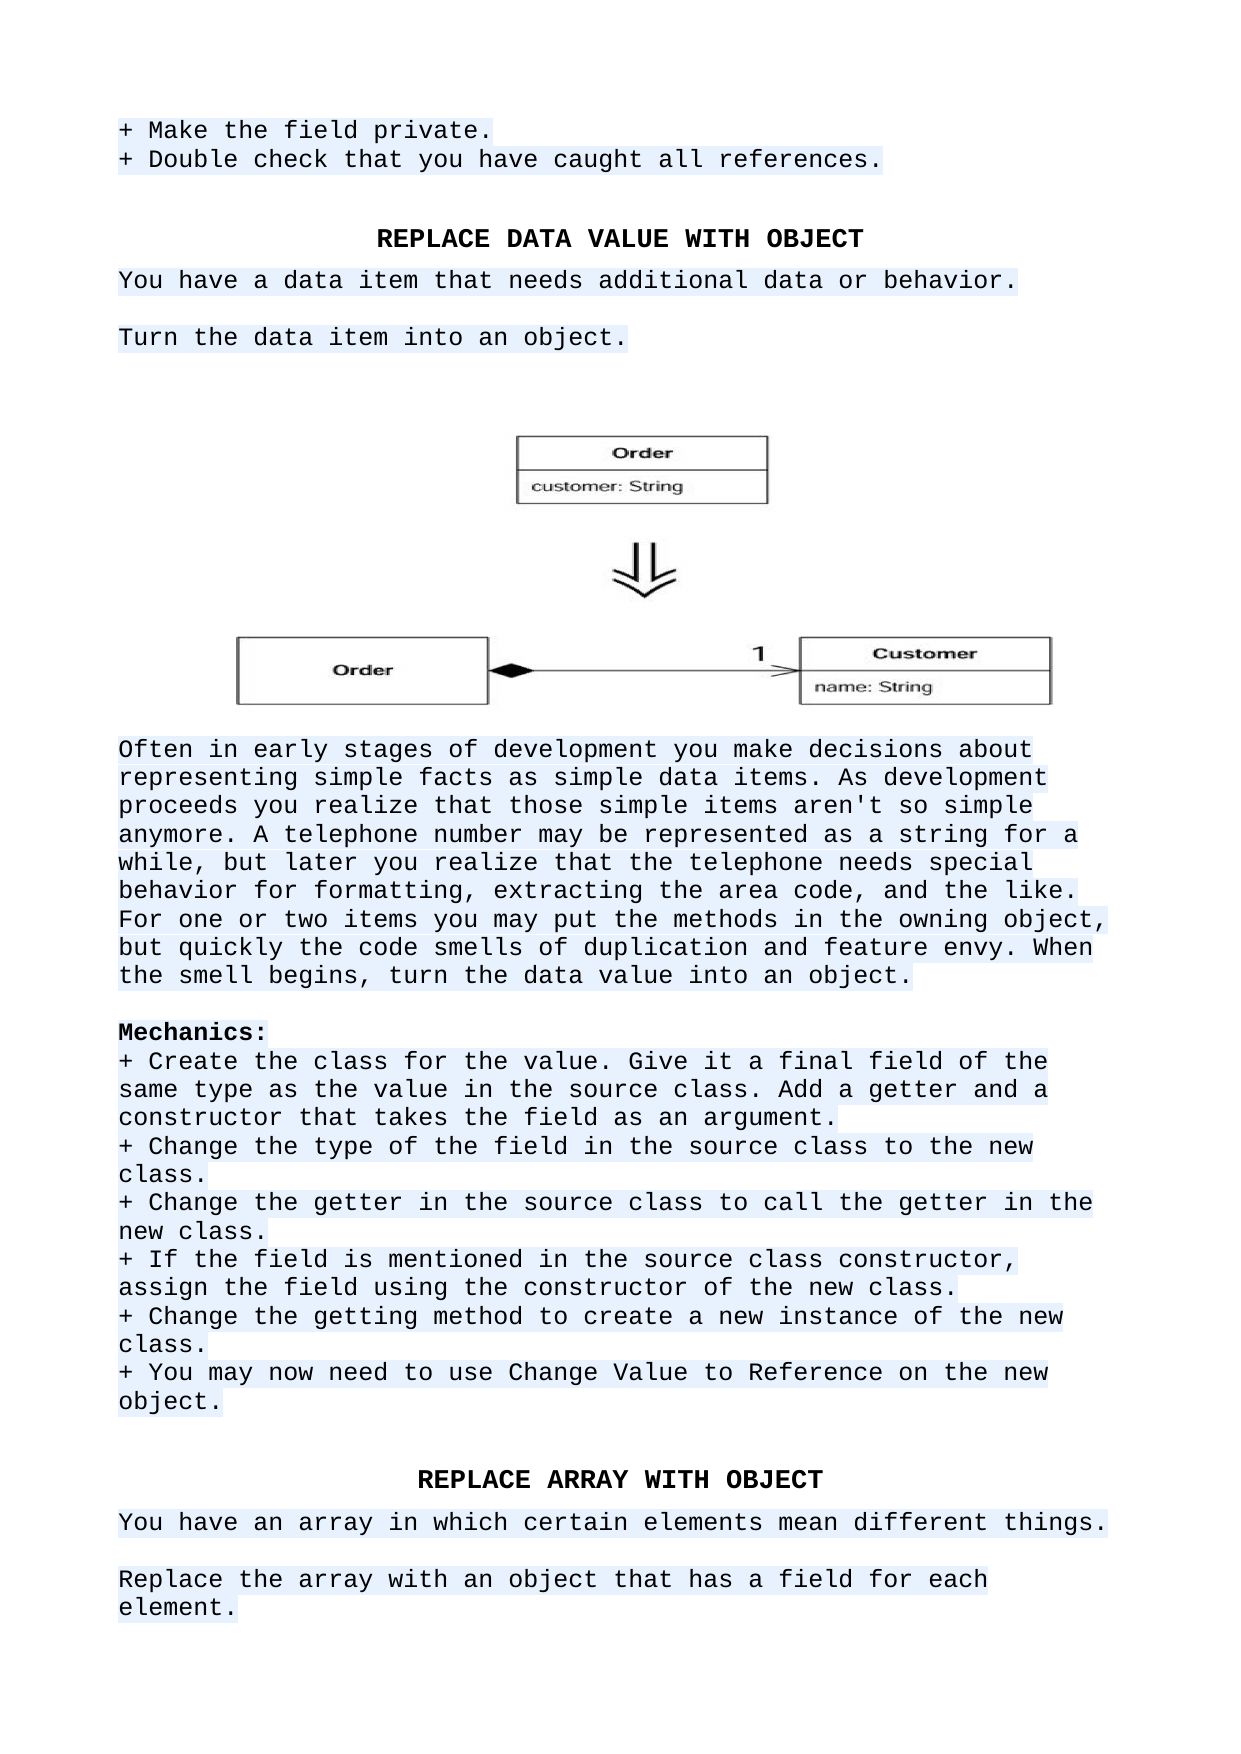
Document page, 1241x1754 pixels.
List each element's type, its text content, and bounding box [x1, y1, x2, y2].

subtitle REPLACE ARRAY WITH OBJECT [118, 1466, 1122, 1497]
text + Change the type of the field in the source class to the new class. [118, 1133, 1122, 1190]
text For one or two items you may put the methods in the owning object, but quickly the code smells of duplication and feature envy. When the smell begins, turn the data value into an object. [118, 906, 1122, 991]
picture [118, 405, 1123, 713]
text Turn the data item into an object. [118, 325, 1122, 353]
text + You may now need to use Change Value to Reference on the new object. [118, 1360, 1122, 1417]
text You have an array in which certain elements mean different things. [118, 1509, 1122, 1538]
text + Change the getter in the source class to call the getter in the new class. [118, 1190, 1122, 1247]
text + If the field is mentioned in the source class constructor, assign the field using the constructor of the new class. [118, 1247, 1122, 1303]
text + Create the class for the value. Give it a final field of the same type as the value in the source class. Add a getter and a constructor that takes the field as an argument. [118, 1048, 1122, 1133]
text Replace the array with an object that has a field for each element. [118, 1566, 1122, 1623]
text anymore. A telephone number may be represented as a string for a while, but later you realize that the telephone needs special behavior for formatting, extracting the area code, and the like. [118, 821, 1122, 906]
text + Make the field private. [118, 118, 1122, 146]
text + Double check that you have caught all references. [118, 146, 1122, 175]
subtitle REPLACE DATA VALUE WITH OBJECT [118, 224, 1122, 255]
text You have a data item that needs additional data or behavior. [118, 268, 1122, 296]
text Often in early stages of development you make decisions about representing simple facts as simple data items. As development proceeds you realize that those simple items aren't so simple [118, 736, 1122, 821]
text + Change the getting method to create a new instance of the new class. [118, 1303, 1122, 1360]
text Mechanics: [118, 1020, 1122, 1048]
